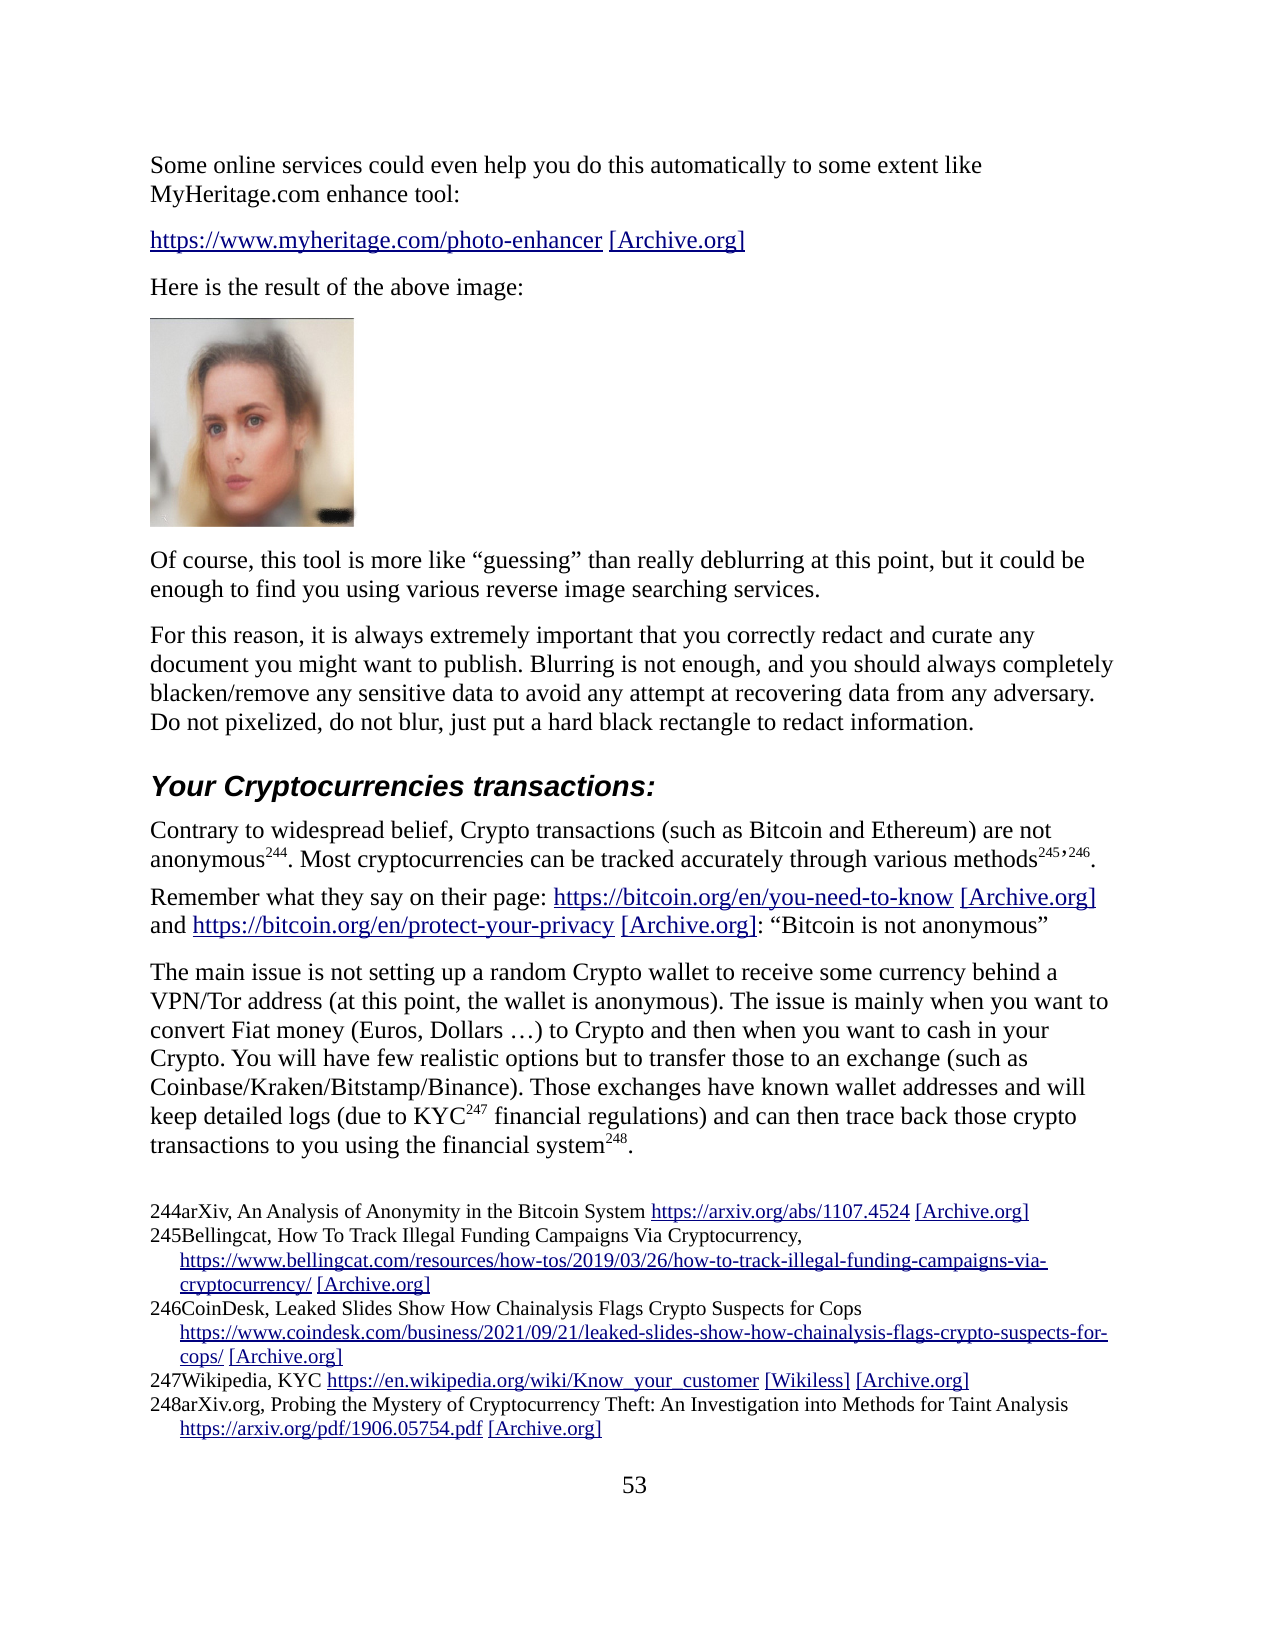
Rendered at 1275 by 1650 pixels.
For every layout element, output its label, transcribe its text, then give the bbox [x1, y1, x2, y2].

text arXiv.org, Probing the Mystery of Cryptocurrency Theft: An Investigation into Methods for Taint Analysis https://arxiv.org/pdf/1906.05754.pdf [Archive.org] [150, 1392, 1125, 1440]
text https://www.myheritage.com/photo-enhancer [Archive.org] [150, 225, 1125, 254]
text Remember what they say on their page: https://bitcoin.org/en/you-need-to-know [Archive.org] and https://bitcoin.org/en/protect-your-privacy [Archive.org]: “Bitcoin is not anonymous” [150, 882, 1125, 939]
text Bellingcat, How To Track Illegal Funding Campaigns Via Cryptocurrency, https://www.bellingcat.com/resources/how-tos/2019/03/26/how-to-track-illegal-funding-campaigns-via-cryptocurrency/ [Archive.org] [150, 1223, 1125, 1296]
picture [150, 318, 359, 527]
text Some online services could even help you do this automatically to some extent like MyHeritage.com enhance tool: [150, 150, 1125, 207]
subtitle Your Cryptocurrencies transactions: [150, 769, 1125, 803]
text arXiv, An Analysis of Anonymity in the Bitcoin System https://arxiv.org/abs/1107.4524 [Archive.org] [150, 1199, 1125, 1223]
text For this reason, it is always extremely important that you correctly redact and curate any document you might want to publish. Blurring is not enough, and you should always completely blacken/remove any sensitive data to avoid any attempt at recovering data from any adversary. Do not pixelized, do not blur, just put a hard black rectangle to redact information. [150, 620, 1125, 735]
text The main issue is not setting up a random Crypto wallet to receive some currency behind a VPN/Tor address (at this point, the wallet is anonymous). The issue is mainly when you want to convert Fiat money (Euros, Dollars …) to Crypto and then when you want to cash in your Crypto. You will have few realistic options but to transfer those to an exchange (such as Coinbase/Kraken/Bitstamp/Binance). Those exchanges have known wallet addresses and will keep detailed logs (due to KYC financial regulations) and can then trace back those crypto transactions to you using the financial system. [150, 957, 1125, 1158]
text Wikipedia, KYC https://en.wikipedia.org/wiki/Know_your_customer [Wikiless] [Archive.org] [150, 1368, 1125, 1392]
text Contrary to widespread belief, Crypto transactions (such as Bitcoin and Ethereum) are not anonymous. Most cryptocurrencies can be tracked accurately through various methods’. [150, 815, 1125, 873]
text CoinDesk, Leaked Slides Show How Chainalysis Flags Crypto Suspects for Cops https://www.coindesk.com/business/2021/09/21/leaked-slides-show-how-chainalysis-flags-crypto-suspects-for-cops/ [Archive.org] [150, 1296, 1125, 1368]
text Here is the result of the above image: [150, 272, 1125, 301]
text Of course, this tool is more like “guessing” than really deblurring at this point, but it could be enough to find you using various reverse image searching services. [150, 545, 1125, 602]
